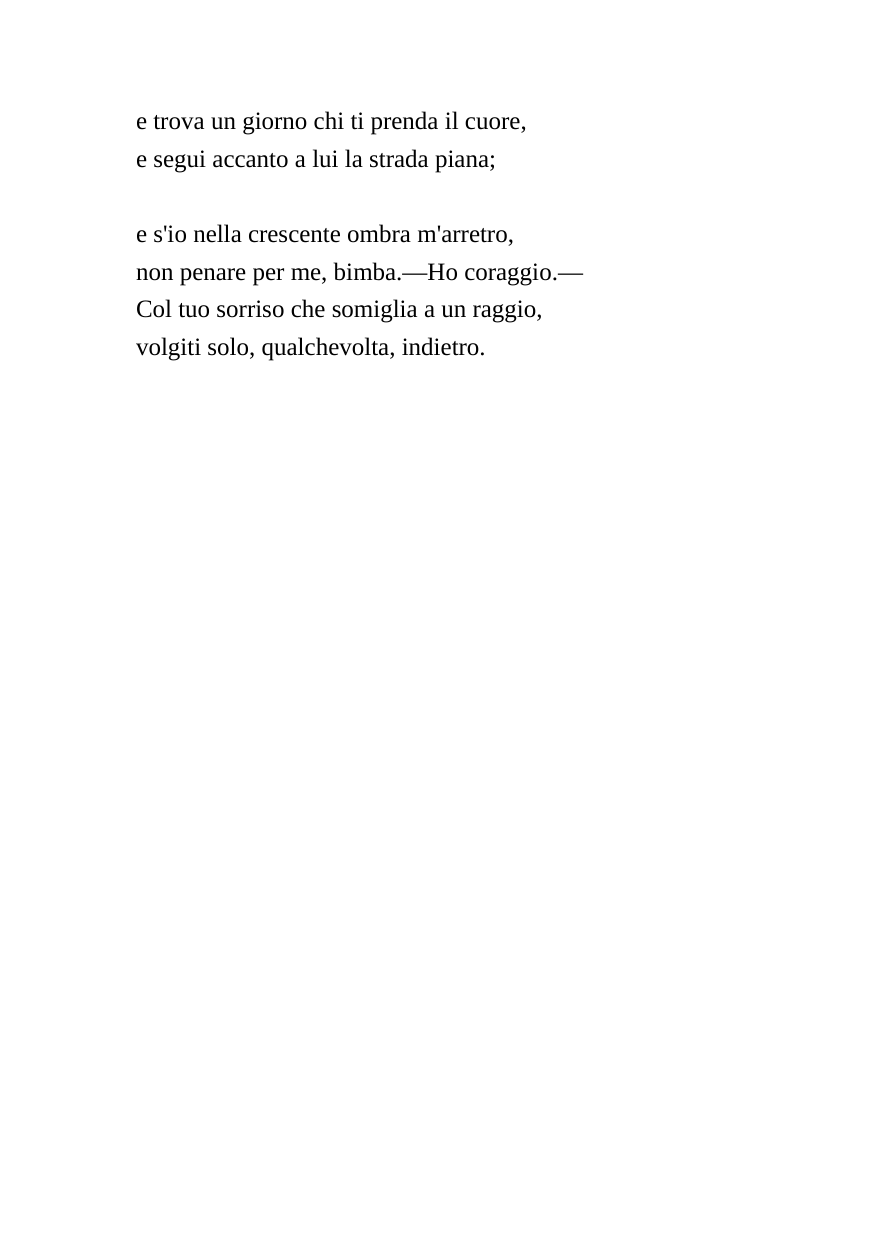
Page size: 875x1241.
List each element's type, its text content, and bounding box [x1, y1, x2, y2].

text e segui accanto a lui la strada piana; [106, 144, 768, 173]
text non penare per me, bimba.—Ho coraggio.— [106, 257, 768, 285]
text volgiti solo, qualchevolta, indietro. [106, 332, 768, 361]
text e s'io nella crescente ombra m'arretro, [106, 219, 768, 248]
text e trova un giorno chi ti prenda il cuore, [106, 106, 768, 135]
text Col tuo sorriso che somiglia a un raggio, [106, 294, 768, 323]
